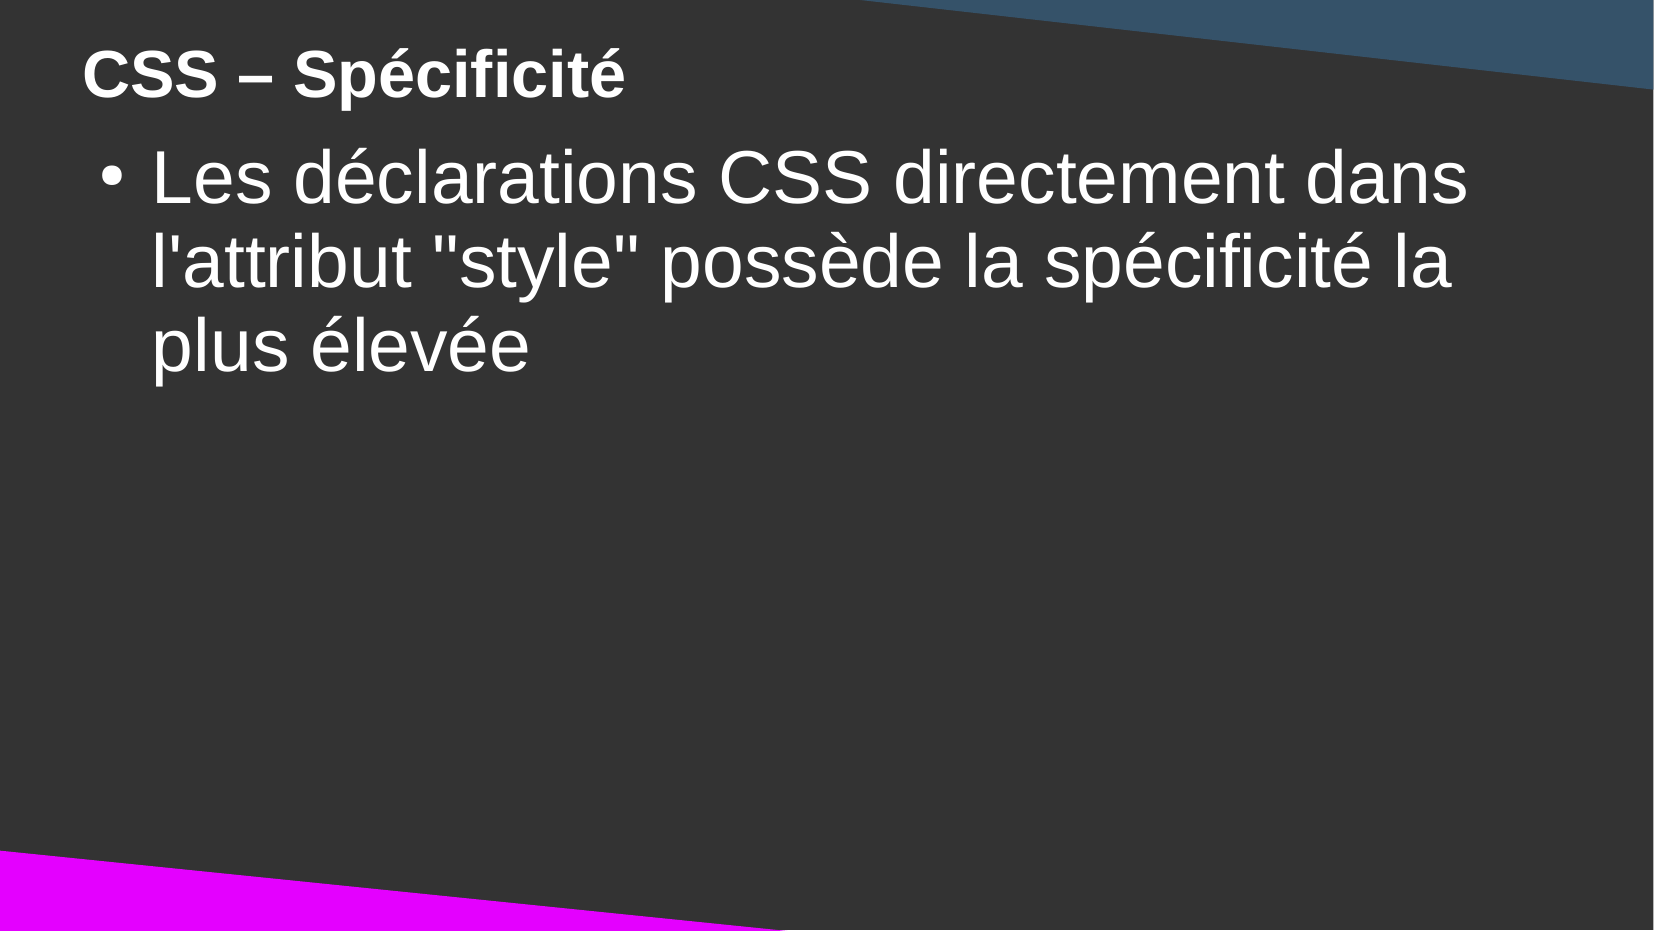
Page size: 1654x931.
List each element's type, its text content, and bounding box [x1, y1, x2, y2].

text_box [860, 0, 1654, 90]
title CSS – Spécificité [82, 37, 1571, 114]
text_box [0, 850, 788, 931]
list Les déclarations CSS directement dans l'attribut "style" possède la spécificité la plus élevée [80, 135, 1605, 697]
